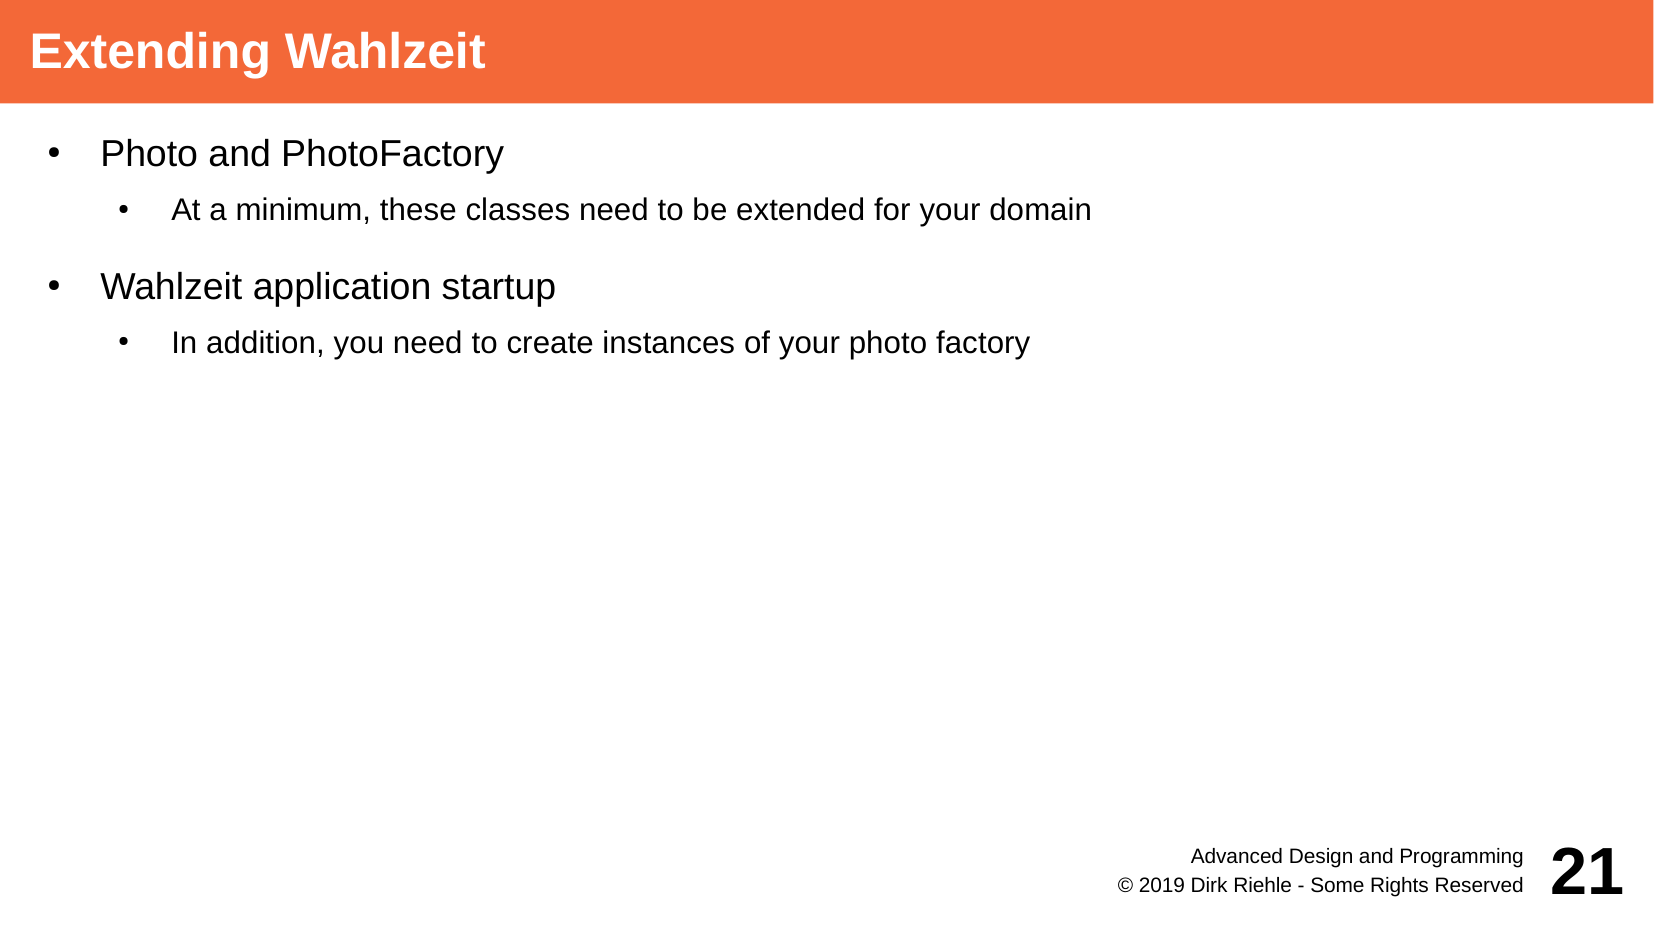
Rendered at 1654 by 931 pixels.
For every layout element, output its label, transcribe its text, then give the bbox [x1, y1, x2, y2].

list Photo and PhotoFactory At a minimum, these classes need to be extended for your domain Wahlzeit application startup In addition, you need to create instances of your photo factory [29, 132, 1625, 813]
title Extending Wahlzeit [0, 0, 1654, 104]
